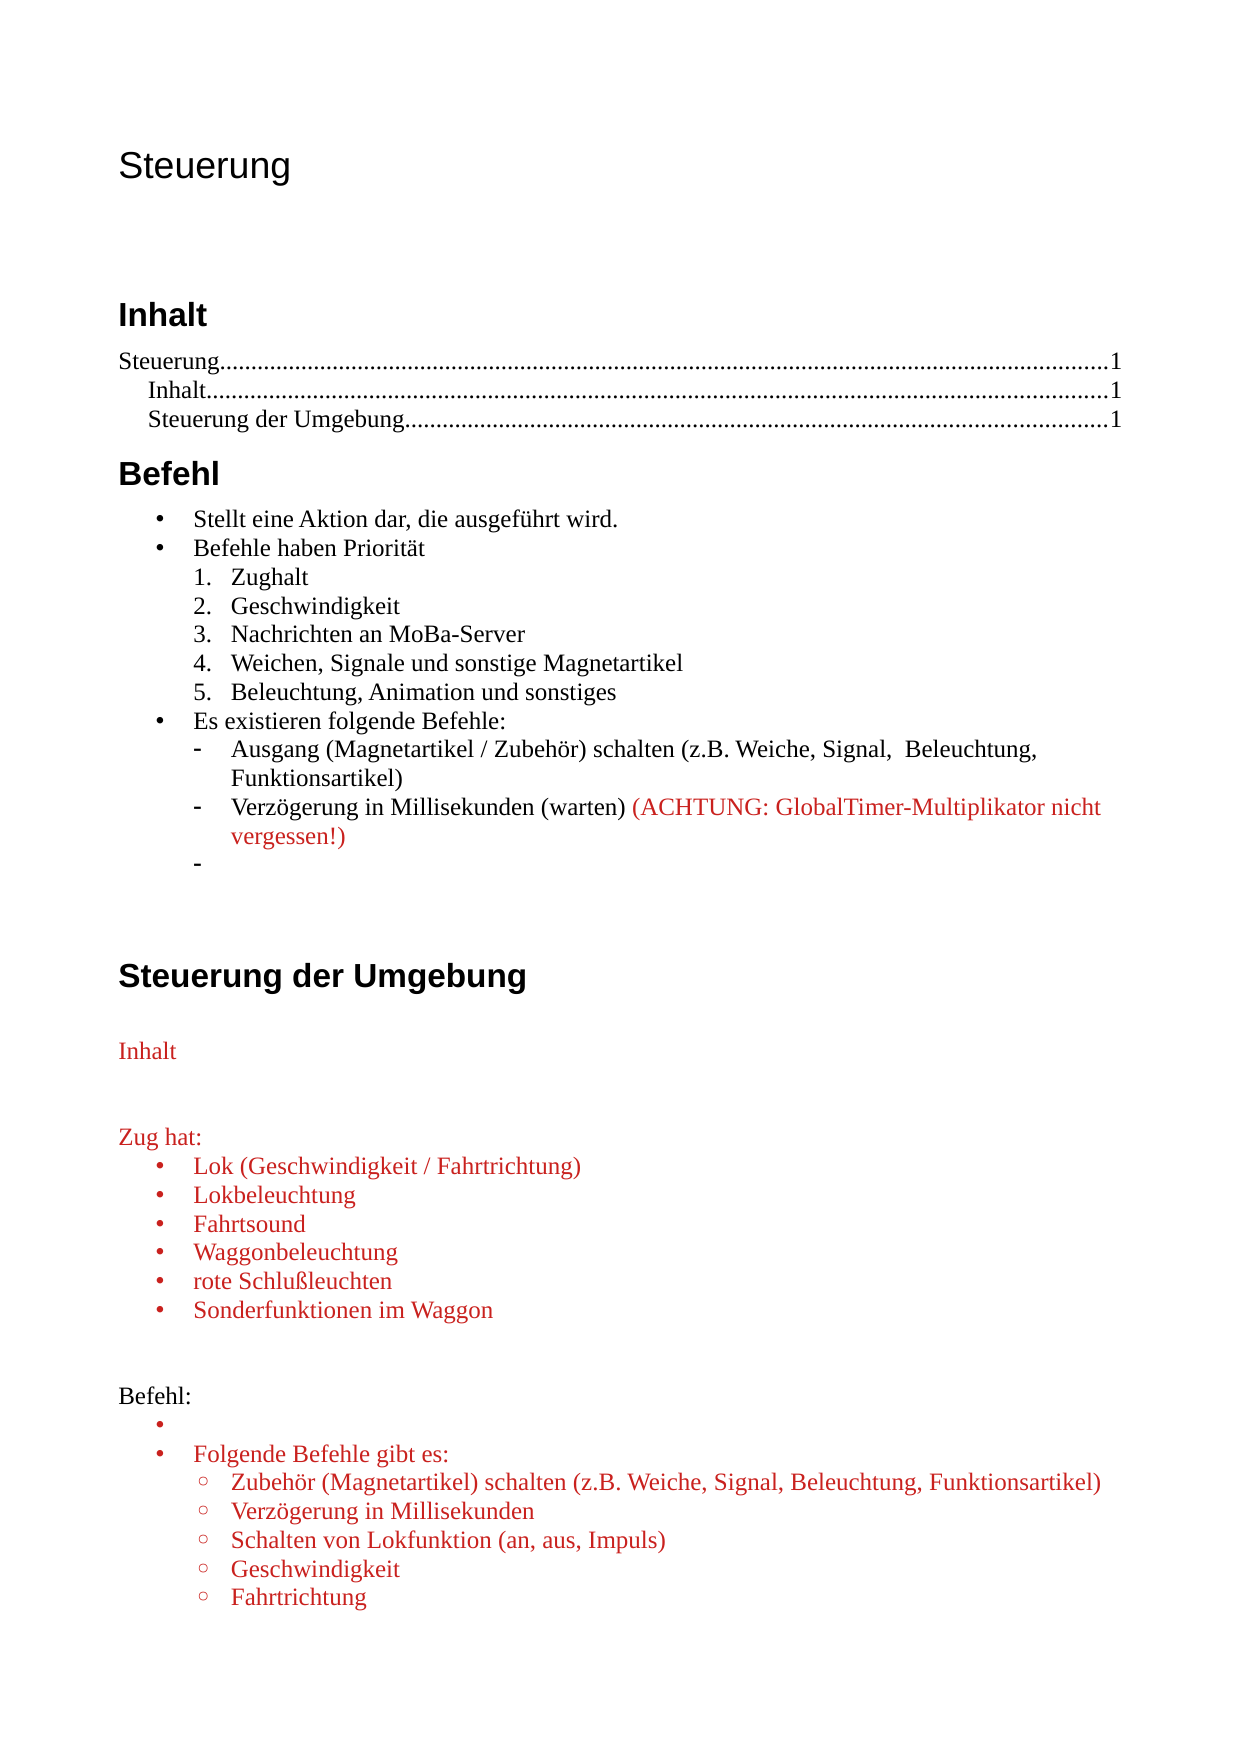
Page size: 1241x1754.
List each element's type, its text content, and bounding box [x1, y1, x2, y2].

text Steuerung 1 [118, 346, 1122, 375]
text Befehl: [118, 1381, 1122, 1410]
text Inhalt 1 [148, 375, 1122, 404]
list Weichen, Signale und sonstige Magnetartikel [193, 648, 1122, 677]
text Steuerung der Umgebung 1 [148, 404, 1122, 433]
list rote Schlußleuchten [156, 1266, 1122, 1295]
subtitle Steuerung [118, 143, 1122, 186]
list Verzögerung in Millisekunden [193, 1496, 1122, 1525]
list Schalten von Lokfunktion (an, aus, Impuls) [193, 1525, 1122, 1554]
list Folgende Befehle gibt es: [156, 1439, 1122, 1467]
list Lokbeleuchtung [156, 1180, 1122, 1209]
list Es existieren folgende Befehle: [156, 706, 1122, 734]
text Inhalt [118, 1036, 1122, 1065]
list Verzögerung in Millisekunden (warten) (ACHTUNG: GlobalTimer-Multiplikator nicht vergessen!) [193, 792, 1122, 849]
list Fahrtsound [156, 1209, 1122, 1237]
list Ausgang (Magnetartikel / Zubehör) schalten (z.B. Weiche, Signal, Beleuchtung, Funktionsartikel) [193, 734, 1122, 792]
list Sonderfunktionen im Waggon [156, 1295, 1122, 1324]
list Beleuchtung, Animation und sonstiges [193, 677, 1122, 706]
list Fahrtrichtung [193, 1582, 1122, 1611]
subtitle Inhalt [118, 296, 1122, 334]
list Zughalt [193, 562, 1122, 591]
list Befehle haben Priorität [156, 533, 1122, 562]
list Geschwindigkeit [193, 591, 1122, 619]
list Waggonbeleuchtung [156, 1237, 1122, 1266]
subtitle Steuerung der Umgebung [118, 957, 1122, 995]
list Stellt eine Aktion dar, die ausgeführt wird. [156, 504, 1122, 533]
list Geschwindigkeit [193, 1554, 1122, 1582]
list Zubehör (Magnetartikel) schalten (z.B. Weiche, Signal, Beleuchtung, Funktionsartikel) [193, 1467, 1122, 1496]
list Nachrichten an MoBa-Server [193, 619, 1122, 648]
list Lok (Geschwindigkeit / Fahrtrichtung) [156, 1151, 1122, 1180]
subtitle Befehl [118, 453, 1122, 492]
text Zug hat: [118, 1122, 1122, 1151]
